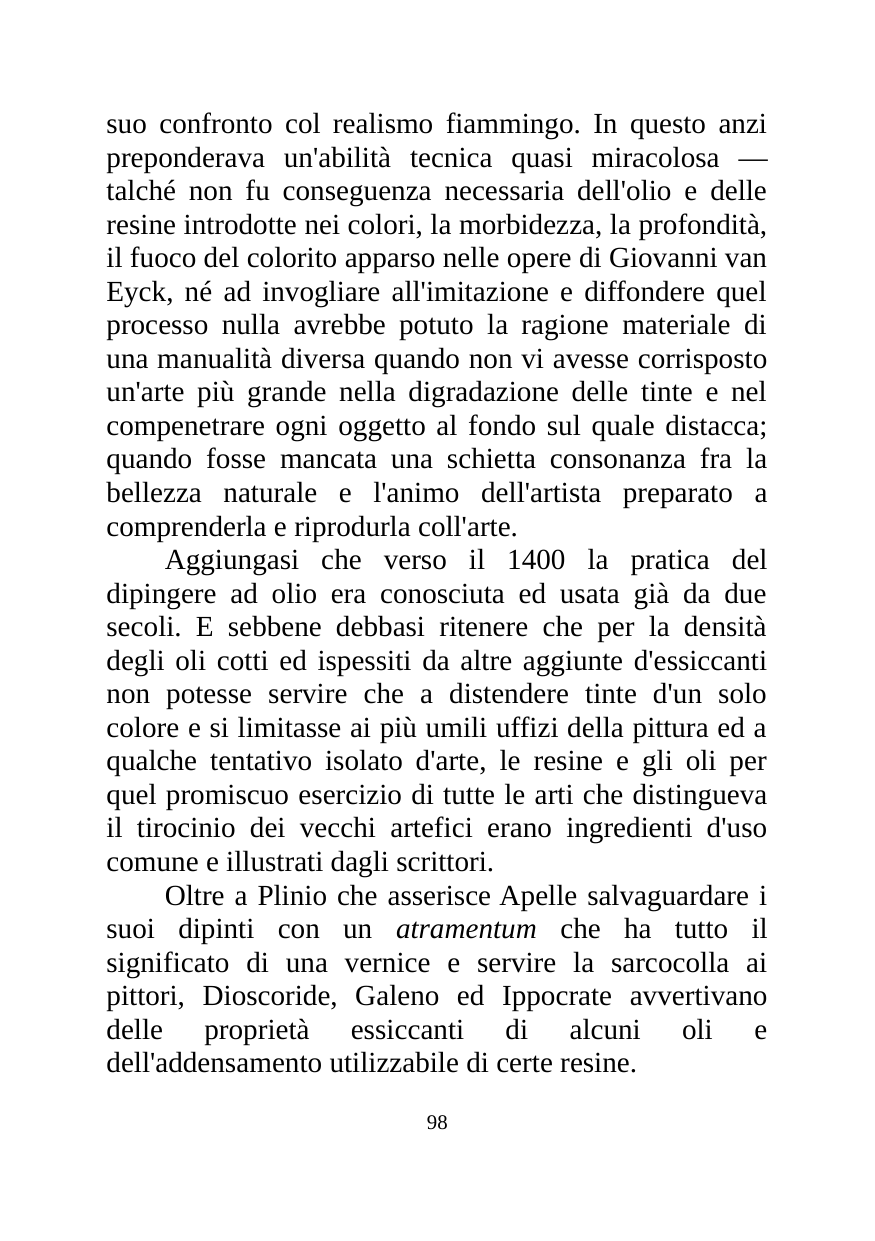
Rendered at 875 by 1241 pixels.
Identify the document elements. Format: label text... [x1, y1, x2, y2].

text suo confronto col realismo fiammingo. In questo anzi preponderava un'abilità tecnica quasi miracolosa — talché non fu conseguenza necessaria dell'olio e delle resine introdotte nei colori, la morbidezza, la profondità, il fuoco del colorito apparso nelle opere di Giovanni van Eyck, né ad invogliare all'imitazione e diffondere quel processo nulla avrebbe potuto la ragione materiale di una manualità diversa quando non vi avesse corrisposto un'arte più grande nella digradazione delle tinte e nel compenetrare ogni oggetto al fondo sul quale distacca; quando fosse mancata una schietta consonanza fra la bellezza naturale e l'animo dell'artista preparato a comprenderla e riprodurla coll'arte. [106, 106, 768, 542]
text Oltre a Plinio che asserisce Apelle salvaguardare i suoi dipinti con un atramentum che ha tutto il significato di una vernice e servire la sarcocolla ai pittori, Dioscoride, Galeno ed Ippocrate avvertivano delle proprietà essiccanti di alcuni oli e dell'addensamento utilizzabile di certe resine. [106, 878, 768, 1079]
text Aggiungasi che verso il 1400 la pratica del dipingere ad olio era conosciuta ed usata già da due secoli. E sebbene debbasi ritenere che per la densità degli oli cotti ed ispessiti da altre aggiunte d'essiccanti non potesse servire che a distendere tinte d'un solo colore e si limitasse ai più umili uffizi della pittura ed a qualche tentativo isolato d'arte, le resine e gli oli per quel promiscuo esercizio di tutte le arti che distingueva il tirocinio dei vecchi artefici erano ingredienti d'uso comune e illustrati dagli scrittori. [106, 542, 768, 878]
